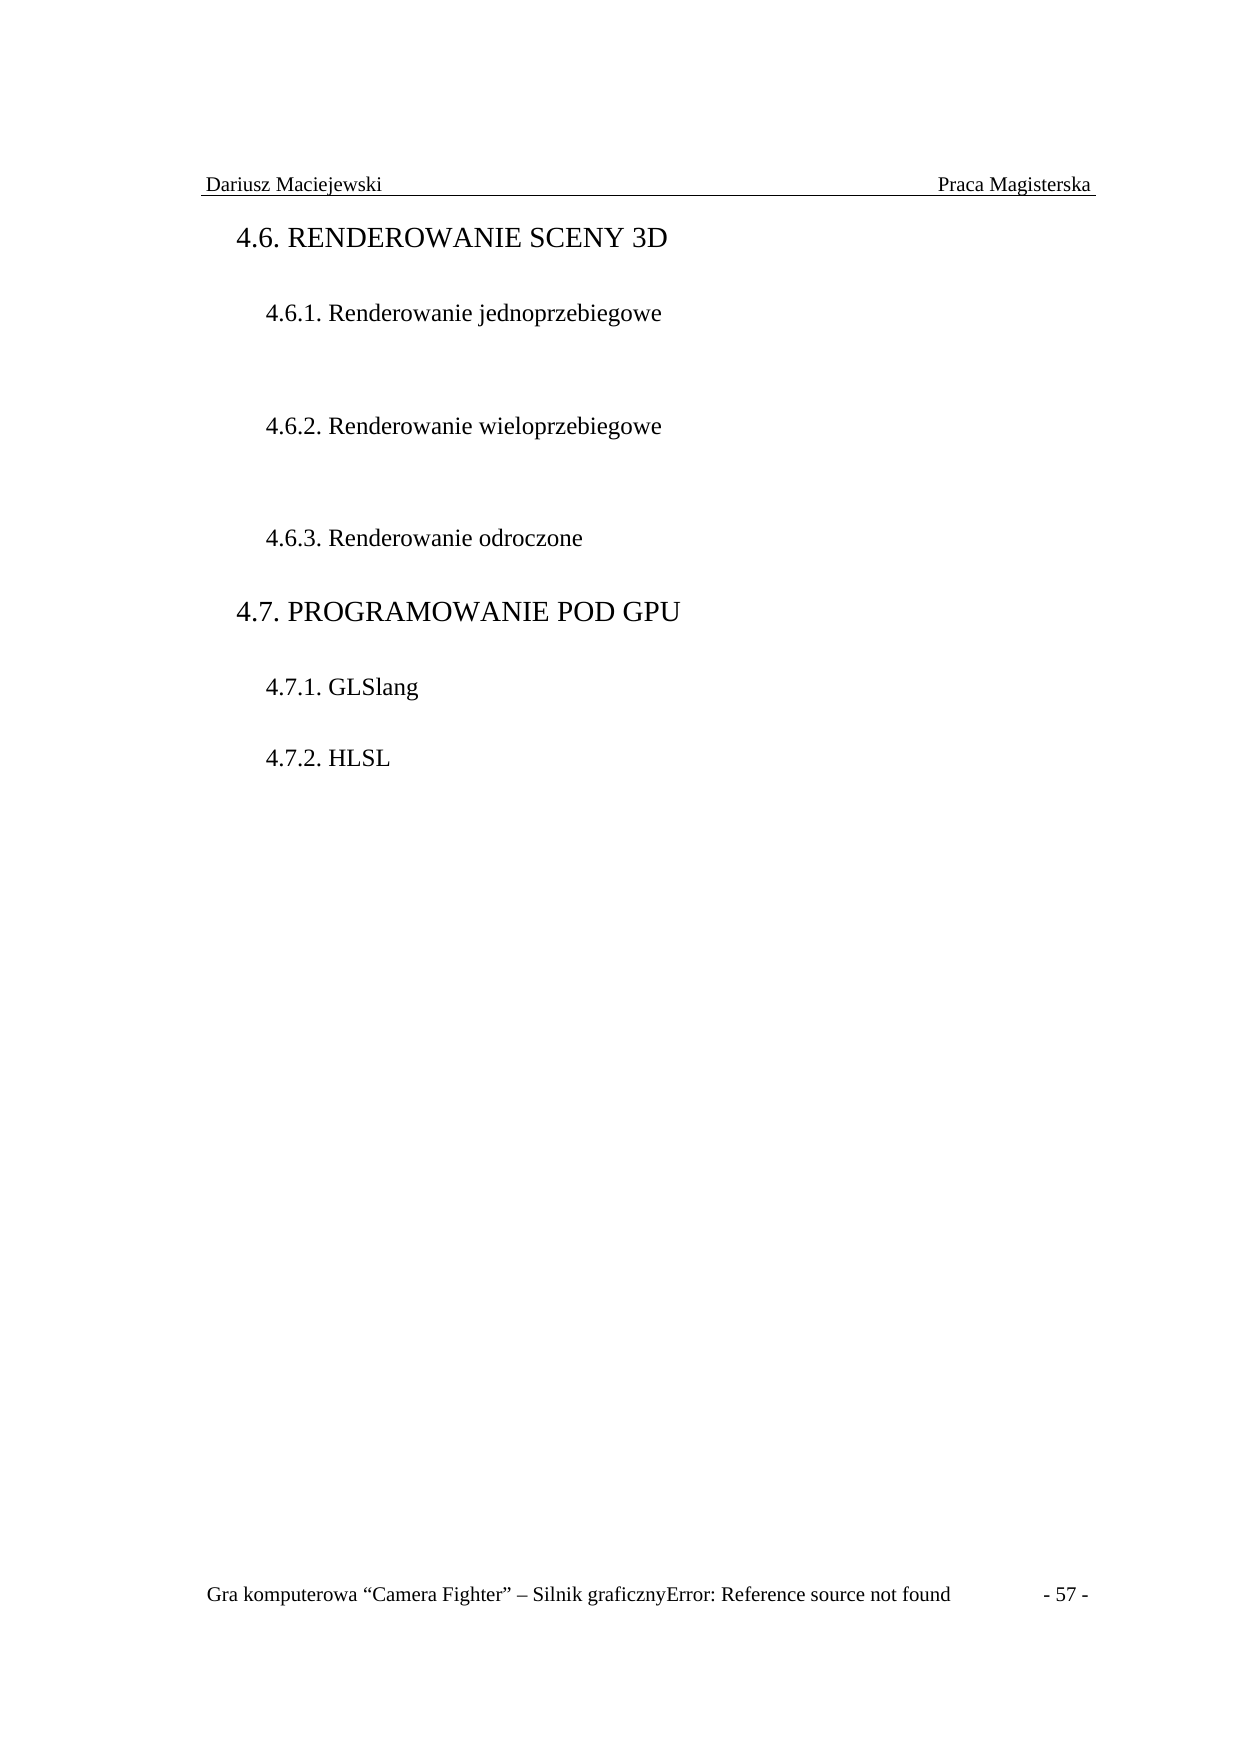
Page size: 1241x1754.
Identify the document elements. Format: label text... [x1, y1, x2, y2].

subtitle Renderowanie wieloprzebiegowe [207, 412, 1092, 440]
subtitle Renderowanie odroczone [207, 524, 1092, 552]
subtitle Renderowanie sceny 3d [207, 221, 1092, 254]
subtitle GLSlang [207, 673, 1092, 701]
subtitle Programowanie pod GPU [207, 596, 1092, 628]
subtitle Renderowanie jednoprzebiegowe [207, 299, 1092, 327]
subtitle HLSL [207, 744, 1092, 772]
